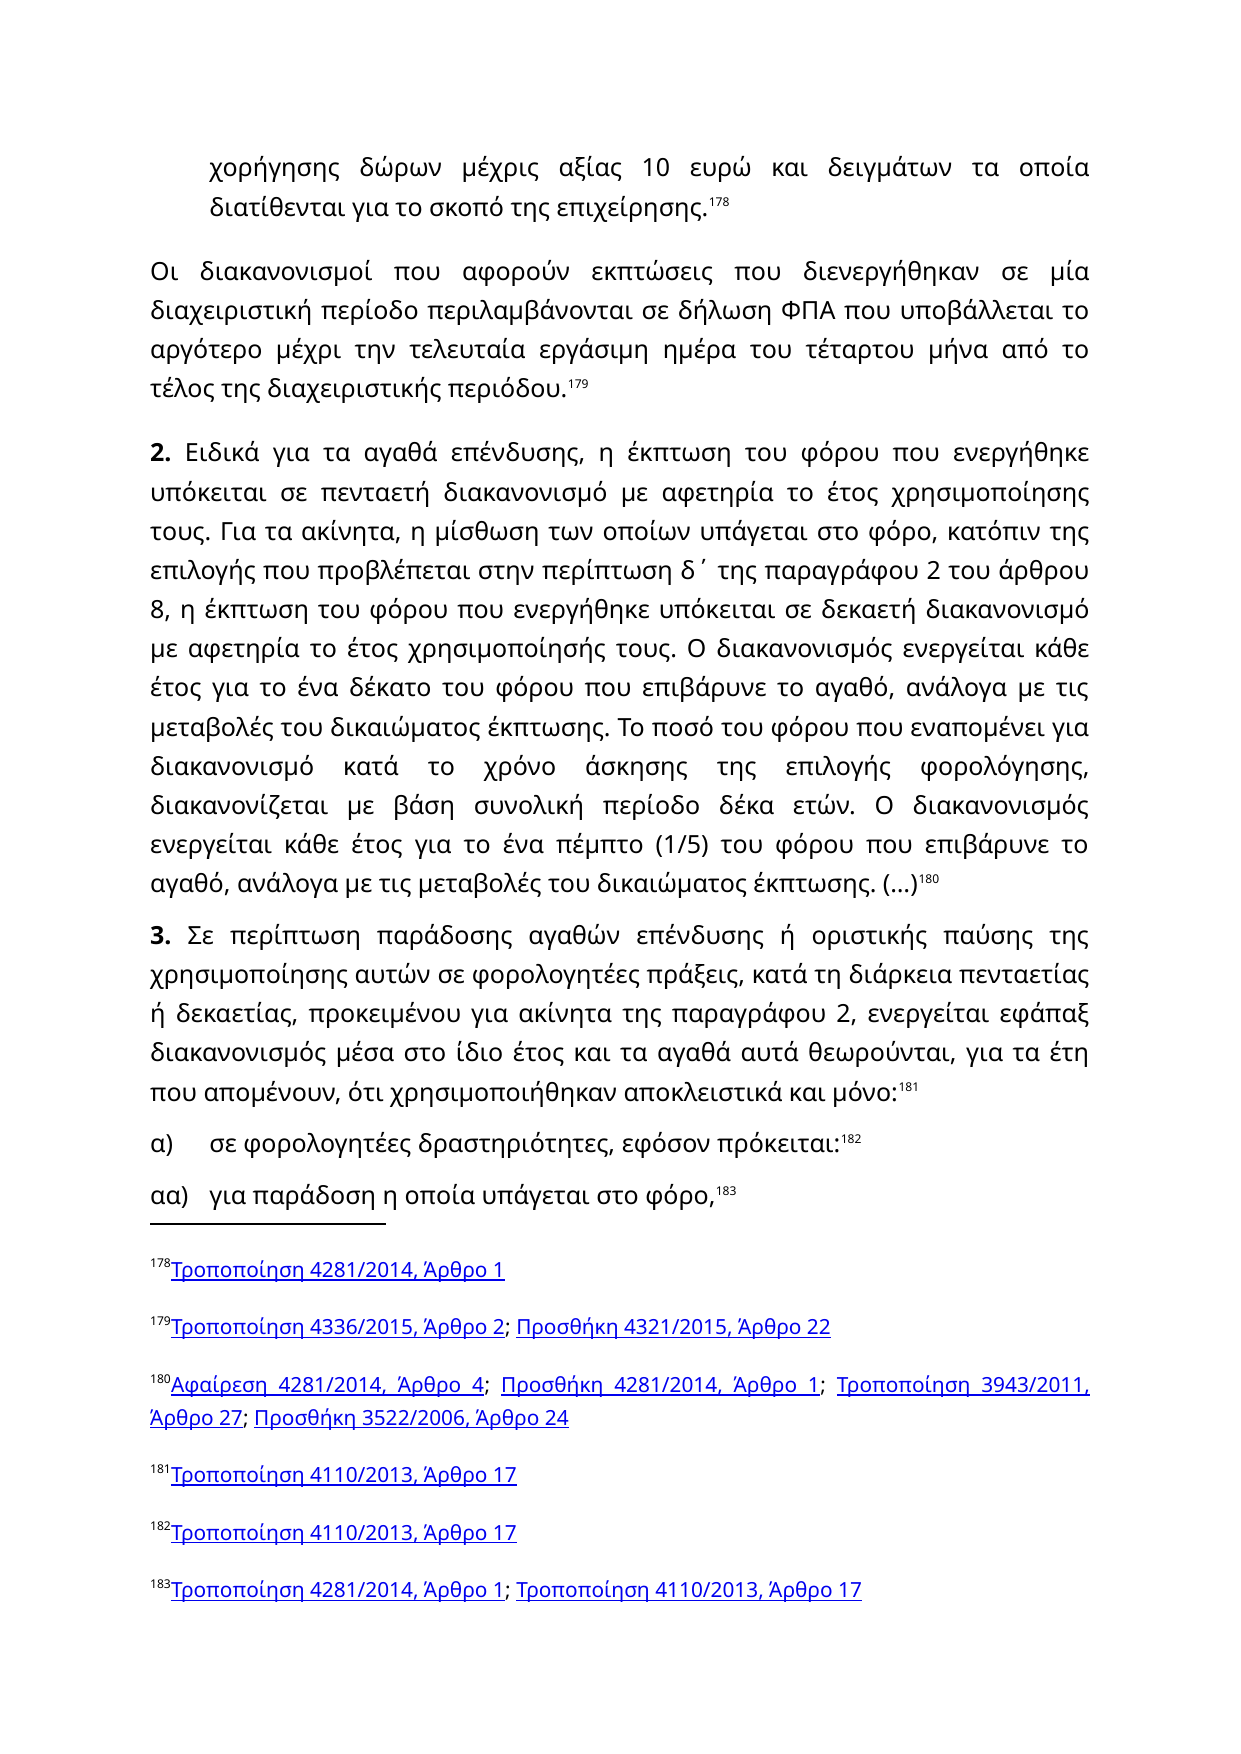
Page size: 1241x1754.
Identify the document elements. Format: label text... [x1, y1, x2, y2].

text Τροποποίηση 4110/2013, Άρθρο 17 [150, 1460, 1090, 1489]
list αα) για παράδοση η οποία υπάγεται στο φόρο, [150, 1177, 1090, 1212]
text Αφαίρεση 4281/2014, Άρθρο 4; Προσθήκη 4281/2014, Άρθρο 1; Τροποποίηση 3943/2011, Άρθρο 27; Προσθήκη 3522/2006, Άρθρο 24 [150, 1370, 1090, 1431]
text Τροποποίηση 4336/2015, Άρθρο 2; Προσθήκη 4321/2015, Άρθρο 22 [150, 1312, 1090, 1341]
text Οι διακανονισμοί που αφορούν εκπτώσεις που διενεργήθηκαν σε μία διαχειριστική περίοδο περιλαμβάνονται σε δήλωση ΦΠΑ που υποβάλλεται το αργότερο μέχρι την τελευταία εργάσιμη ημέρα του τέταρτου μήνα από το τέλος της διαχειριστικής περιόδου. [150, 253, 1090, 405]
list α) σε φορολογητέες δραστηριότητες, εφόσον πρόκειται: [150, 1126, 1090, 1160]
text Τροποποίηση 4281/2014, Άρθρο 1; Τροποποίηση 4110/2013, Άρθρο 17 [150, 1576, 1090, 1604]
list χορήγησης δώρων μέχρις αξίας 10 ευρώ και δειγμάτων τα οποία διατίθενται για το σκοπό της επιχείρησης. [150, 150, 1090, 223]
text 3. Σε περίπτωση παράδοσης αγαθών επένδυσης ή οριστικής παύσης της χρησιμοποίησης αυτών σε φορολογητέες πράξεις, κατά τη διάρκεια πενταετίας ή δεκαετίας, προκειμένου για ακίνητα της παραγράφου 2, ενεργείται εφάπαξ διακανονισμός μέσα στο ίδιο έτος και τα αγαθά αυτά θεωρούνται, για τα έτη που απομένουν, ότι χρησιμοποιήθηκαν αποκλειστικά και μόνο: [150, 917, 1090, 1108]
text Τροποποίηση 4281/2014, Άρθρο 1 [150, 1255, 1090, 1283]
text 2. Ειδικά για τα αγαθά επένδυσης, η έκπτωση του φόρου που ενεργήθηκε υπόκειται σε πενταετή διακανονισμό με αφετηρία το έτος χρησιμοποίησης τους. Για τα ακίνητα, η μίσθωση των οποίων υπάγεται στο φόρο, κατόπιν της επιλογής που προβλέπεται στην περίπτωση δ΄ της παραγράφου 2 του άρθρου 8, η έκπτωση του φόρου που ενεργήθηκε υπόκειται σε δεκαετή διακανονισμό με αφετηρία το έτος χρησιμοποίησής τους. Ο διακανονισμός ενεργείται κάθε έτος για το ένα δέκατο του φόρου που επιβάρυνε το αγαθό, ανάλογα με τις μεταβολές του δικαιώματος έκπτωσης. Το ποσό του φόρου που εναπομένει για διακανονισμό κατά το χρόνο άσκησης της επιλογής φορολόγησης, διακανονίζεται με βάση συνολική περίοδο δέκα ετών. Ο διακανονισμός ενεργείται κάθε έτος για το ένα πέμπτο (1/5) του φόρου που επιβάρυνε το αγαθό, ανάλογα με τις μεταβολές του δικαιώματος έκπτωσης. (…) [150, 435, 1090, 900]
text Τροποποίηση 4110/2013, Άρθρο 17 [150, 1518, 1090, 1546]
